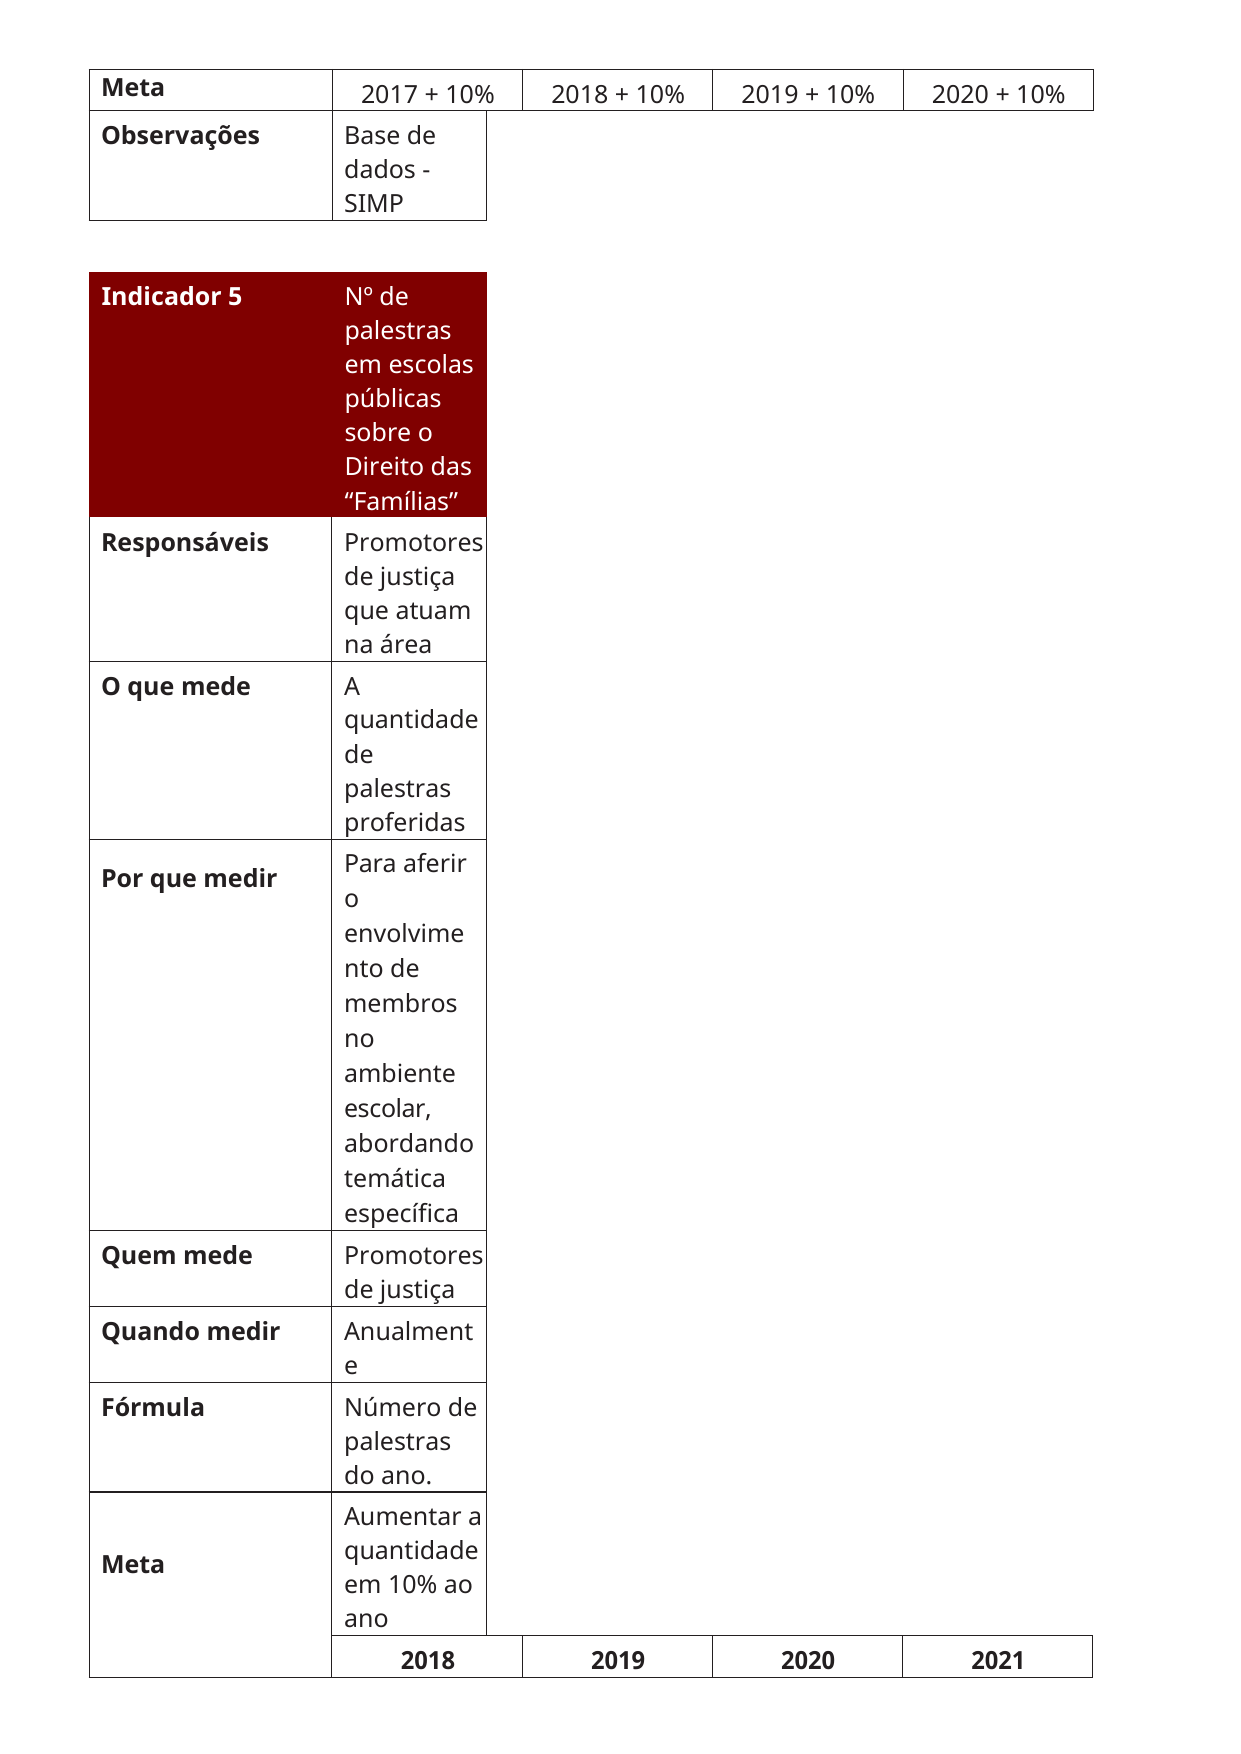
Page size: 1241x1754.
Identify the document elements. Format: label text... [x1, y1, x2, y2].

table_cell Fórmula [90, 1383, 331, 1491]
table_cell 2019 [523, 1636, 712, 1677]
table_cell Por que medir [90, 840, 331, 1230]
table_cell Quando medir [90, 1307, 331, 1382]
table_cell Aumentar a quantidade em 10% ao ano [332, 1493, 486, 1635]
table_cell Promotores de justiça que atuam na área [332, 517, 486, 661]
table_cell Responsáveis [90, 517, 331, 661]
table_cell 2019 + 10% [713, 70, 903, 110]
table_cell Meta [90, 70, 332, 110]
table_cell A quantidade de palestras proferidas [332, 662, 486, 838]
table_cell Quem mede [90, 1231, 331, 1306]
table_cell Meta [90, 1493, 331, 1677]
table_cell 2020 [713, 1636, 902, 1677]
table_cell O que mede [90, 662, 331, 838]
table_cell 2021 [903, 1636, 1092, 1677]
table_header Nº de palestras em escolas públicas sobre o Direito das “Famílias” [332, 272, 487, 517]
table_cell Para aferir o envolvimento de membros no ambiente escolar, abordando temática específica [332, 840, 486, 1230]
table_cell 2018 + 10% [523, 70, 712, 110]
table_cell Número de palestras do ano. [332, 1383, 486, 1491]
table_cell 2018 [332, 1636, 522, 1677]
table_cell 2020 + 10% [904, 70, 1093, 110]
table_cell Anualmente [332, 1307, 486, 1382]
table_cell Promotores de justiça [332, 1231, 486, 1306]
table_cell 2017 + 10% [333, 70, 522, 110]
table_header Indicador 5 [89, 272, 332, 517]
table_cell Observações [90, 111, 332, 220]
table_cell Base de dados - SIMP [333, 111, 486, 220]
